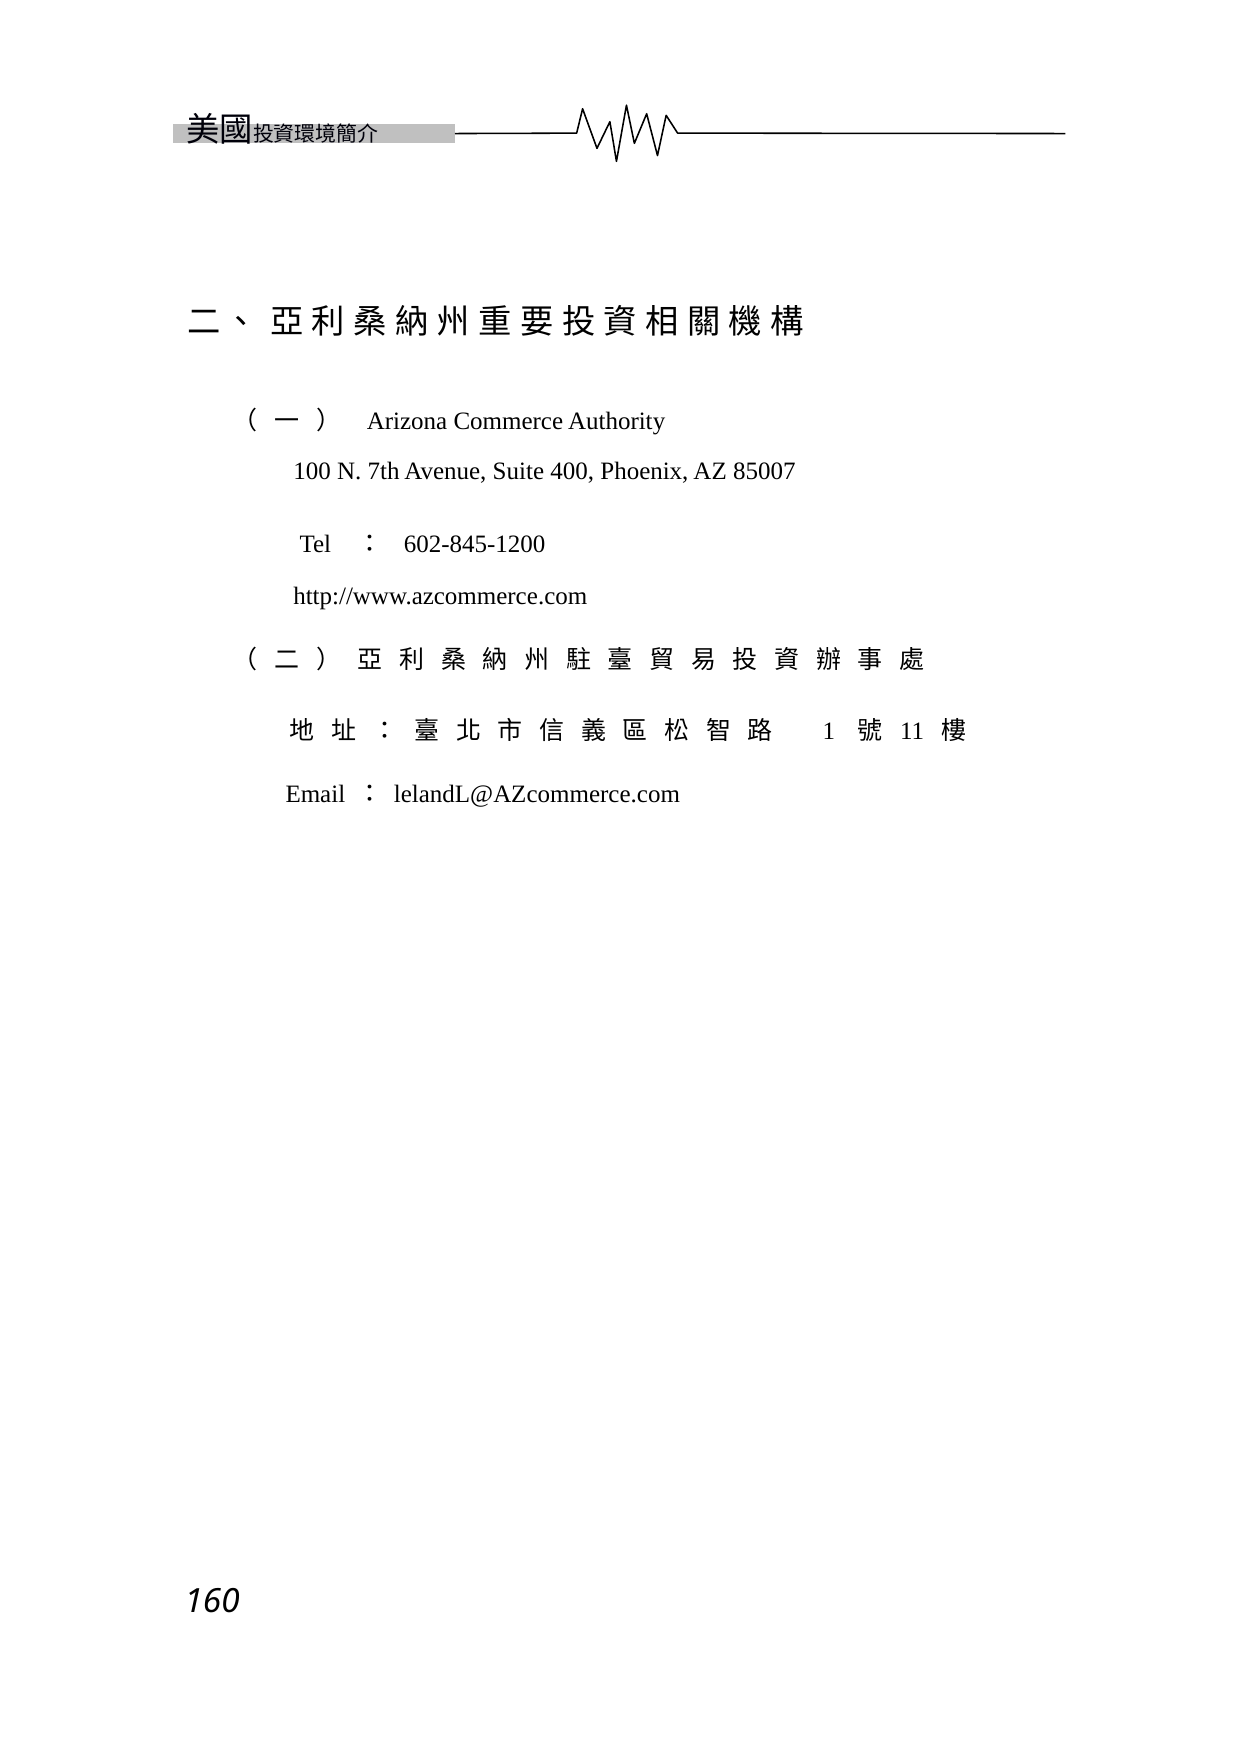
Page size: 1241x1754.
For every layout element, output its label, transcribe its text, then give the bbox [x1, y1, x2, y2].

text http://www.azcommerce.com [207, 554, 1058, 616]
text Email：lelandL@AZcommerce.com [207, 741, 1058, 804]
text （一）Arizona Commerce Authority [207, 366, 1058, 429]
text （二）亞利桑納州駐臺貿易投資辦事處 [207, 616, 1058, 679]
text Tel：602-845-1200 [207, 491, 1058, 554]
text 100 N. 7th Avenue, Suite 400, Phoenix, AZ 85007 [207, 429, 1058, 491]
text 二、亞利桑納州重要投資相關機構 [183, 277, 1058, 339]
text 地址：臺北市信義區松智路1號11樓 [207, 679, 1058, 741]
